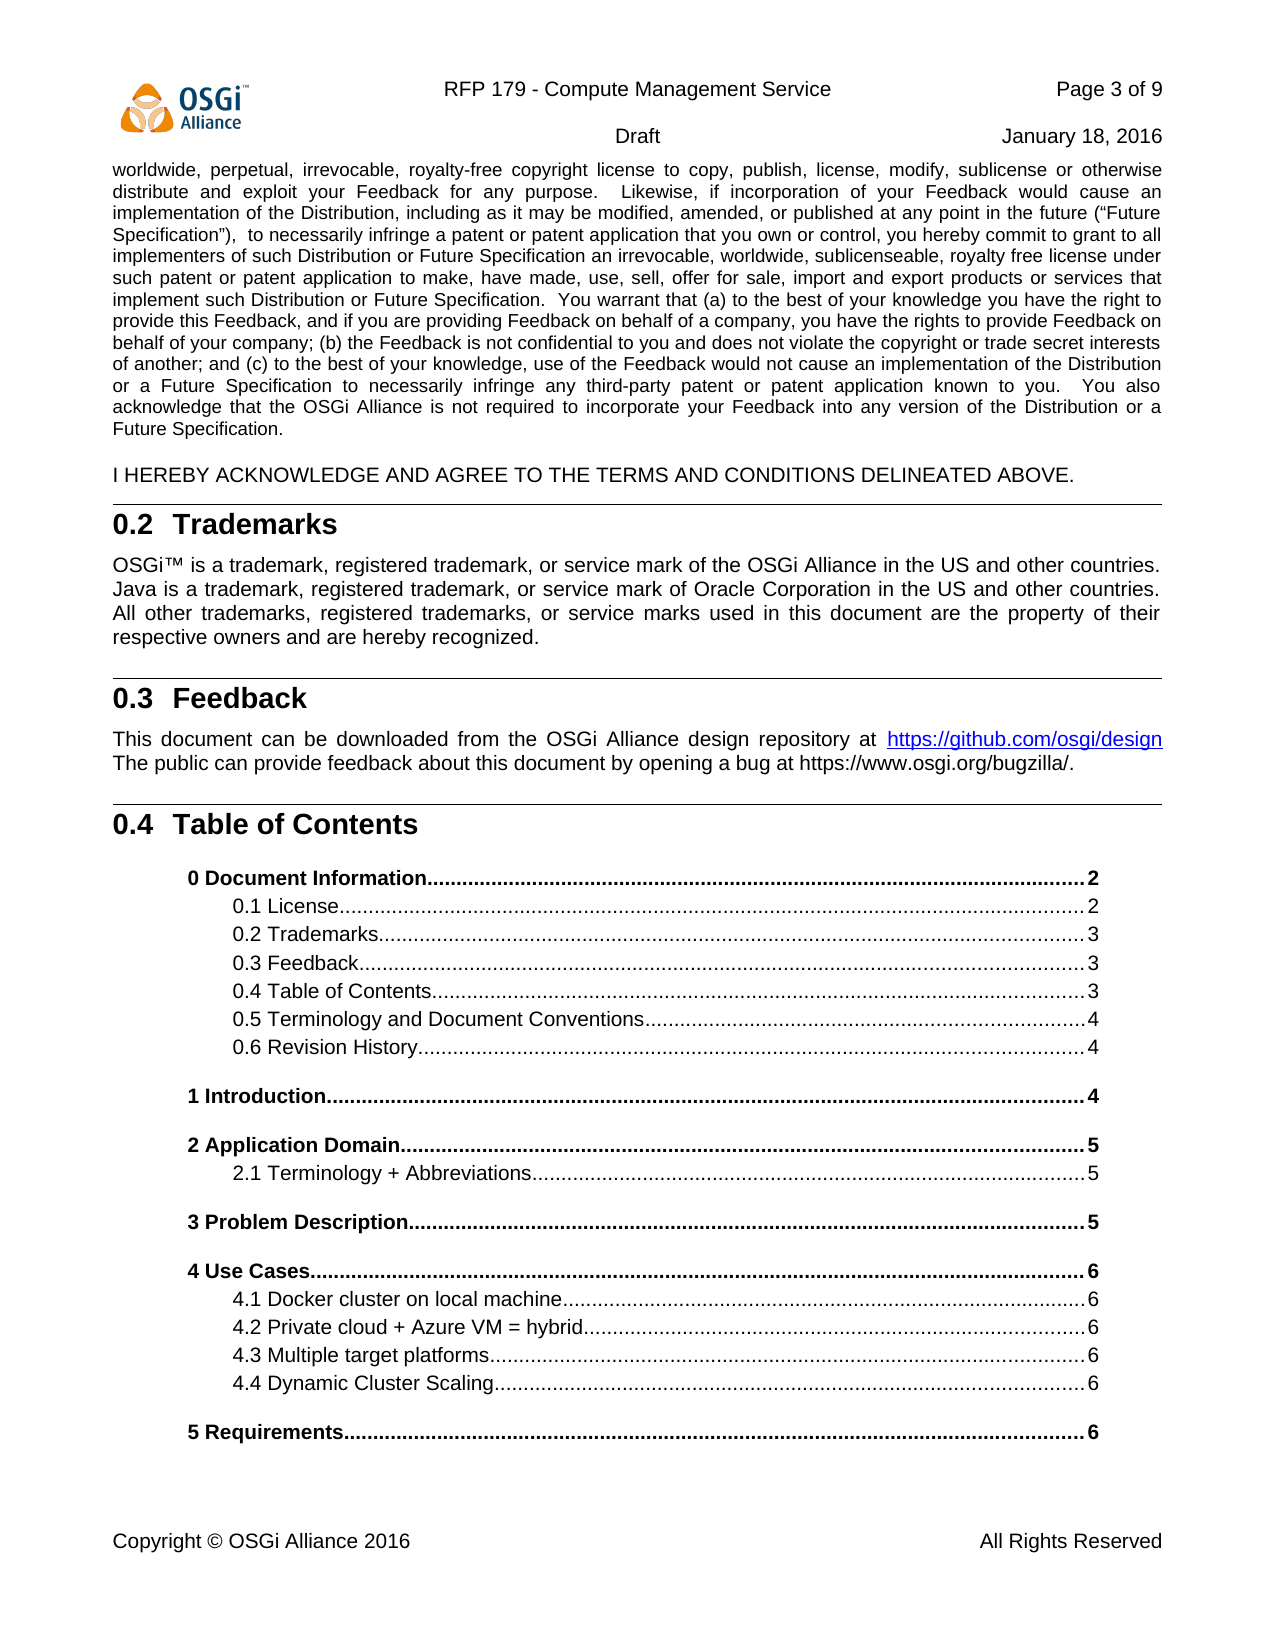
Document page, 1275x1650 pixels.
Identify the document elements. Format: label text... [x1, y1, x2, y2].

text 0 Document Information 2 [187, 866, 1162, 890]
text 0.2 Trademarks 3 [232, 922, 1162, 946]
text 0.1 License 2 [232, 894, 1162, 918]
text I HEREBY ACKNOWLEDGE AND AGREE TO THE TERMS AND CONDITIONS DELINEATED ABOVE. [112, 463, 1162, 487]
text 4.1 Docker cluster on local machine 6 [232, 1287, 1162, 1311]
text 0.4 Table of Contents 3 [232, 978, 1162, 1002]
picture [113, 76, 257, 140]
text 2 Application Domain 5 [187, 1133, 1162, 1157]
text 2.1 Terminology + Abbreviations 5 [232, 1161, 1162, 1185]
text 4.2 Private cloud + Azure VM = hybrid 6 [232, 1315, 1162, 1339]
text 4.3 Multiple target platforms 6 [232, 1343, 1162, 1367]
text 4 Use Cases 6 [187, 1259, 1162, 1283]
text 0.3 Feedback 3 [232, 950, 1162, 974]
text 5 Requirements 6 [187, 1420, 1162, 1444]
text OSGi™ is a trademark, registered trademark, or service mark of the OSGi Alliance in the US and other countries. Java is a trademark, registered trademark, or service mark of Oracle Corporation in the US and other countries. All other trademarks, registered trademarks, or service marks used in this document are the property of their respective owners and are hereby recognized. [112, 553, 1162, 649]
text 4.4 Dynamic Cluster Scaling 6 [232, 1371, 1162, 1395]
subtitle Table of Contents [112, 805, 1162, 841]
text worldwide, perpetual, irrevocable, royalty-free copyright license to copy, publish, license, modify, sublicense or otherwise distribute and exploit your Feedback for any purpose. Likewise, if incorporation of your Feedback would cause an implementation of the Distribution, including as it may be modified, amended, or published at any point in the future (“Future Specification”), to necessarily infringe a patent or patent application that you own or control, you hereby commit to grant to all implementers of such Distribution or Future Specification an irrevocable, worldwide, sublicenseable, royalty free license under such patent or patent application to make, have made, use, sell, offer for sale, import and export products or services that implement such Distribution or Future Specification. You warrant that (a) to the best of your knowledge you have the right to provide this Feedback, and if you are providing Feedback on behalf of a company, you have the rights to provide Feedback on behalf of your company; (b) the Feedback is not confidential to you and does not violate the copyright or trade secret interests of another; and (c) to the best of your knowledge, use of the Feedback would not cause an implementation of the Distribution or a Future Specification to necessarily infringe any third-party patent or patent application known to you. You also acknowledge that the OSGi Alliance is not required to incorporate your Feedback into any version of the Distribution or a Future Specification. [112, 159, 1162, 439]
text 1 Introduction 4 [187, 1084, 1162, 1108]
subtitle Feedback [112, 679, 1162, 715]
subtitle Trademarks [112, 505, 1162, 541]
text 0.6 Revision History 4 [232, 1035, 1162, 1059]
text This document can be downloaded from the OSGi Alliance design repository at https://github.com/osgi/design The public can provide feedback about this document by opening a bug at https://www.osgi.org/bugzilla/. [112, 727, 1162, 775]
text 0.5 Terminology and Document Conventions 4 [232, 1007, 1162, 1031]
text 3 Problem Description 5 [187, 1210, 1162, 1234]
